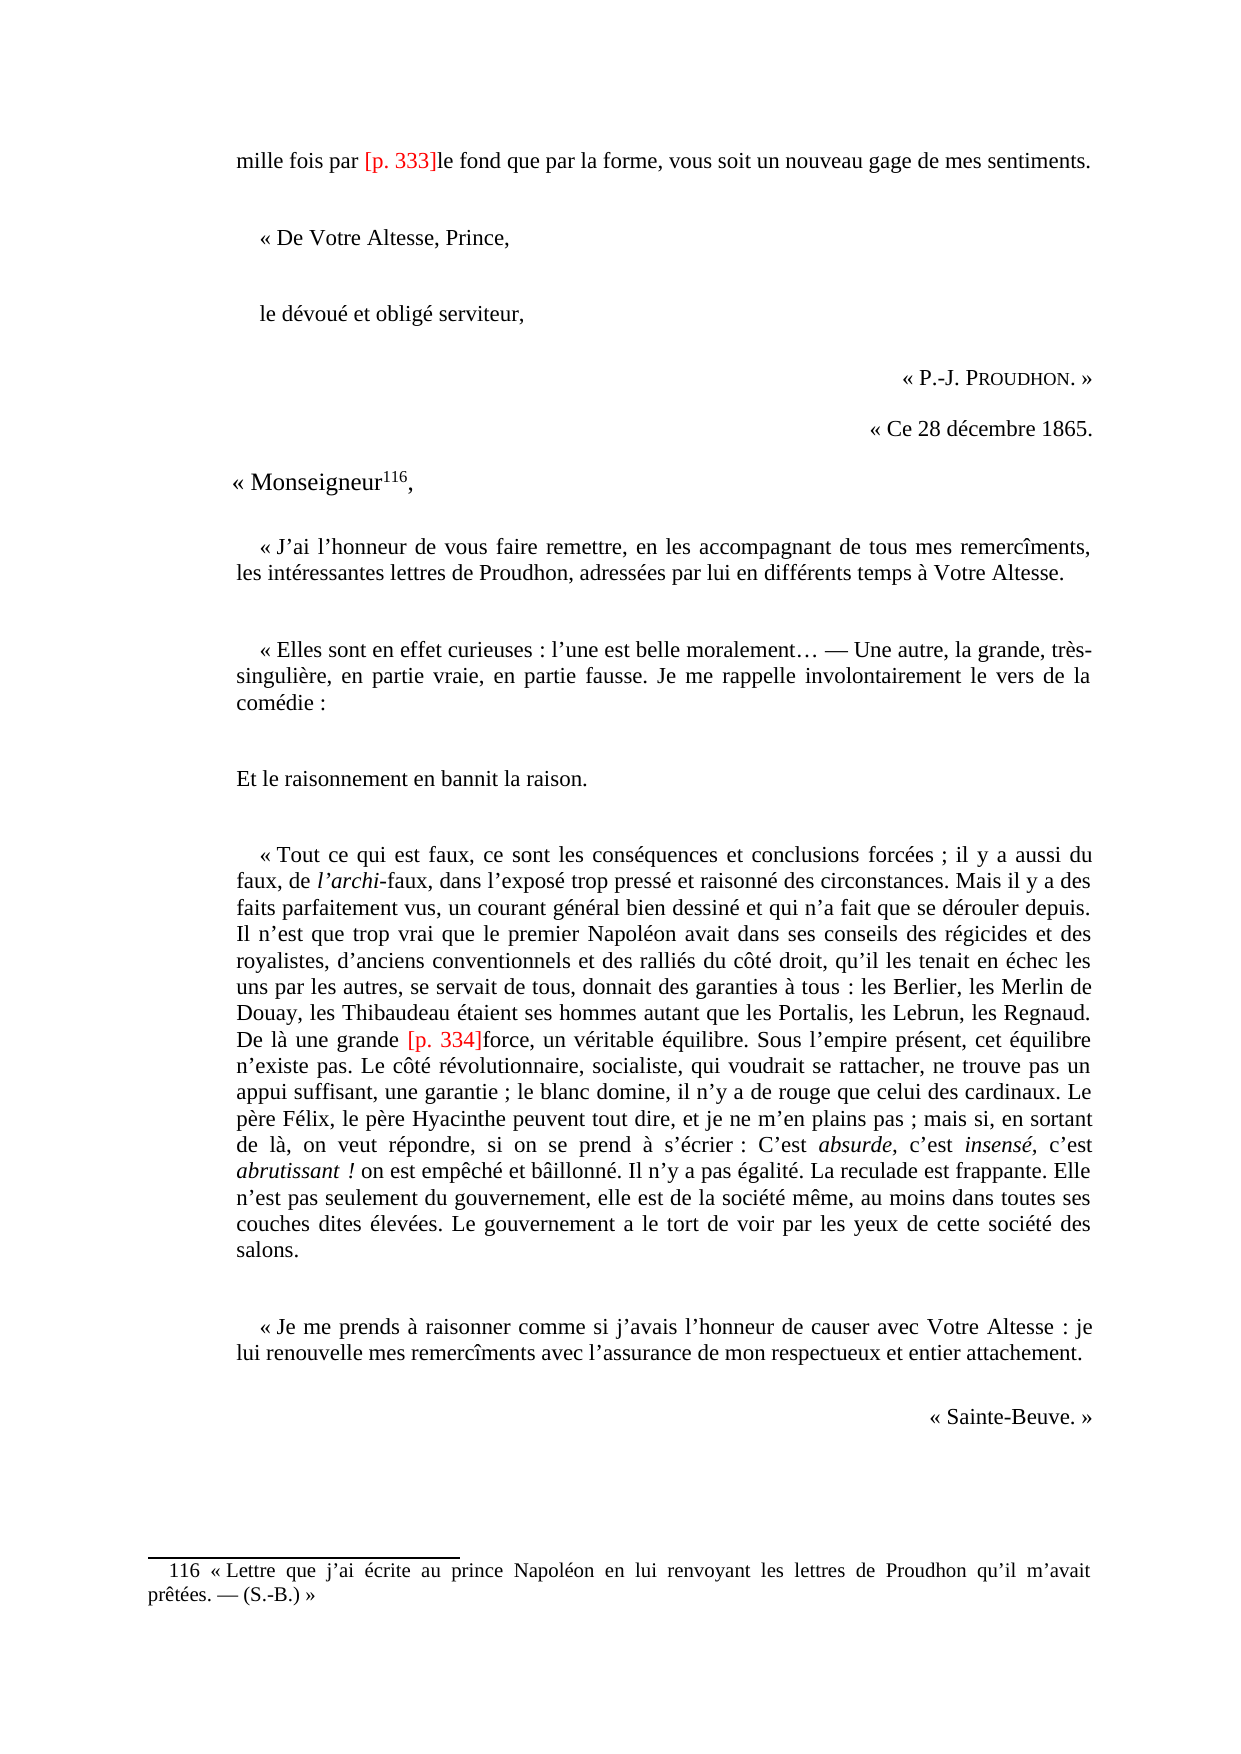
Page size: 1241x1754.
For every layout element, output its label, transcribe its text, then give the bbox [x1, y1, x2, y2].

text « J’ai l’honneur de vous faire remettre, en les accompagnant de tous mes remercîments, les intéressantes lettres de Proudhon, adressées par lui en différents temps à Votre Altesse. [236, 533, 1093, 586]
text « De Votre Altesse, Prince, [236, 224, 1093, 250]
text « Je me prends à raisonner comme si j’avais l’honneur de causer avec Votre Altesse : je lui renouvelle mes remercîments avec l’assurance de mon respectueux et entier attachement. [236, 1313, 1093, 1366]
text « Monseigneur, [207, 467, 1093, 496]
text Et le raisonnement en bannit la raison. [236, 765, 1093, 791]
text « P.-J. Proudhon. » [148, 364, 1093, 391]
text « Sainte-Beuve. » [148, 1403, 1093, 1429]
text le dévoué et obligé serviteur, [236, 300, 1093, 327]
text « Ce 28 décembre 1865. [148, 416, 1093, 442]
text « Lettre que j’ai écrite au prince Napoléon en lui renvoyant les lettres de Proudhon qu’il m’avait prêtées. — (S.-B.) » [148, 1558, 1093, 1606]
text « Elles sont en effet curieuses : l’une est belle moralement… — Une autre, la grande, très-singulière, en partie vraie, en partie fausse. Je me rappelle involontairement le vers de la comédie : [236, 636, 1093, 715]
text mille fois par [p. 333]le fond que par la forme, vous soit un nouveau gage de mes sentiments. [236, 148, 1093, 174]
text « Tout ce qui est faux, ce sont les conséquences et conclusions forcées ; il y a aussi du faux, de l’archi-faux, dans l’exposé trop pressé et raisonné des circonstances. Mais il y a des faits parfaitement vus, un courant général bien dessiné et qui n’a fait que se dérouler depuis. Il n’est que trop vrai que le premier Napoléon avait dans ses conseils des régicides et des royalistes, d’anciens conventionnels et des ralliés du côté droit, qu’il les tenait en échec les uns par les autres, se servait de tous, donnait des garanties à tous : les Berlier, les Merlin de Douay, les Thibaudeau étaient ses hommes autant que les Portalis, les Lebrun, les Regnaud. De là une grande [p. 334]force, un véritable équilibre. Sous l’empire présent, cet équilibre n’existe pas. Le côté révolutionnaire, socialiste, qui voudrait se rattacher, ne trouve pas un appui suffisant, une garantie ; le blanc domine, il n’y a de rouge que celui des cardinaux. Le père Félix, le père Hyacinthe peuvent tout dire, et je ne m’en plains pas ; mais si, en sortant de là, on veut répondre, si on se prend à s’écrier : C’est absurde, c’est insensé, c’est abrutissant ! on est empêché et bâillonné. Il n’y a pas égalité. La reculade est frappante. Elle n’est pas seulement du gouvernement, elle est de la société même, au moins dans toutes ses couches dites élevées. Le gouvernement a le tort de voir par les yeux de cette société des salons. [236, 841, 1093, 1263]
